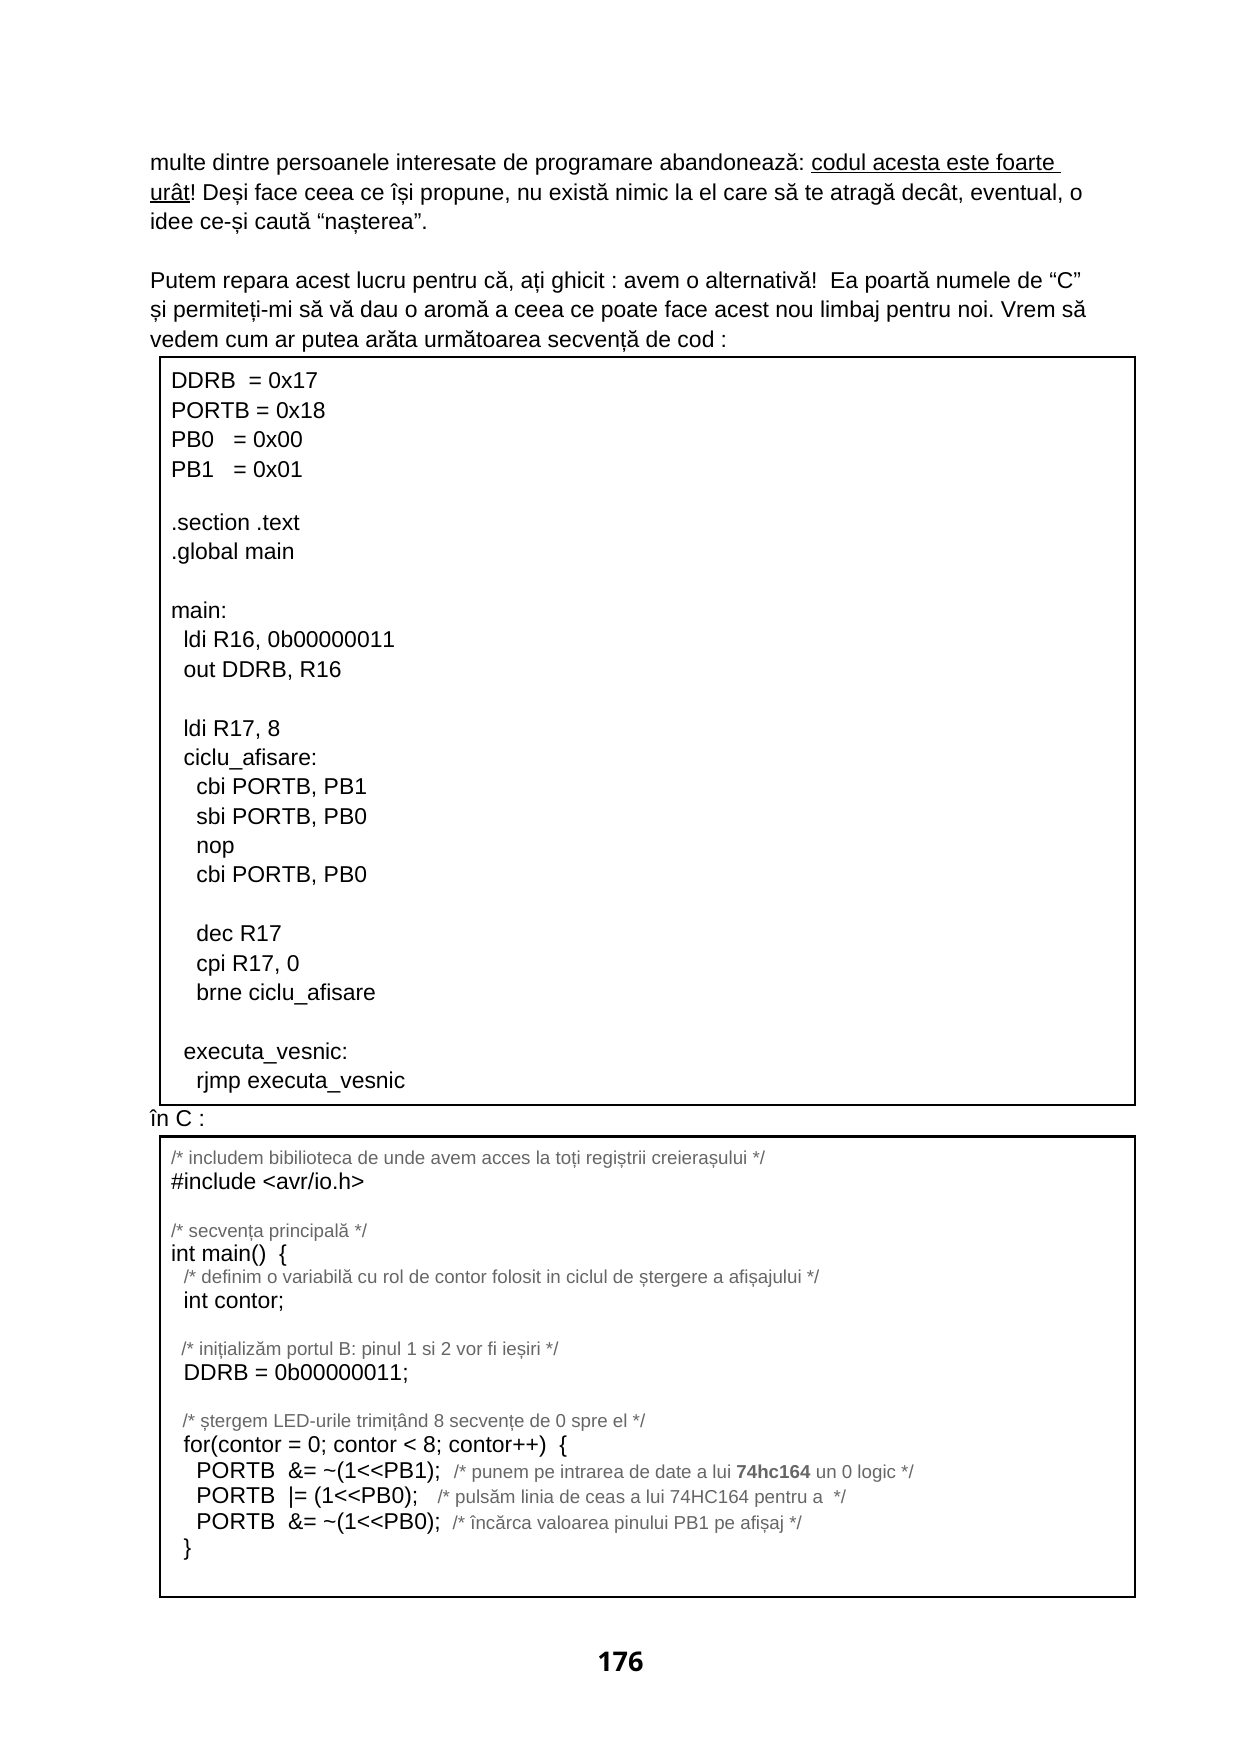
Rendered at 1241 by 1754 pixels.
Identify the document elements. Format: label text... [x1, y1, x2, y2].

text multe dintre persoanele interesate de programare abandonează: codul acesta este foarte urât! Deși face ceea ce își propune, nu există nimic la el care să te atragă decât, eventual, o idee ce-și caută “nașterea”. [150, 150, 1091, 234]
table_header DDRB = 0x17 PORTB = 0x18 PB0 = 0x00 PB1 = 0x01 .section .text .global main main: ldi R16, 0b00000011 out DDRB, R16 ldi R17, 8 ciclu_afisare: cbi PORTB, PB1 sbi PORTB, PB0 nop cbi PORTB, PB0 dec R17 cpi R17, 0 brne ciclu_afisare executa_vesnic: rjmp executa_vesnic [161, 358, 1134, 1104]
text în C : [150, 1106, 1091, 1132]
table_header /* includem bibilioteca de unde avem acces la toți regiștrii creierașului */ #include <avr/io.h> /* secvența principală */ int main() { /* definim o variabilă cu rol de contor folosit in ciclul de ștergere a afișajului */ int contor; /* inițializăm portul B: pinul 1 si 2 vor fi ieșiri */ DDRB = 0b00000011; /* ștergem LED-urile trimițând 8 secvențe de 0 spre el */ for(contor = 0; contor < 8; contor++) { PORTB &= ~(1<<PB1); /* punem pe intrarea de date a lui 74hc164 un 0 logic */ PORTB |= (1<<PB0); /* pulsăm linia de ceas a lui 74HC164 pentru a */ PORTB &= ~(1<<PB0); /* încărca valoarea pinului PB1 pe afișaj */ } [161, 1138, 1134, 1596]
text Putem repara acest lucru pentru că, ați ghicit : avem o alternativă! Ea poartă numele de “C” și permiteți-mi să vă dau o aromă a ceea ce poate face acest nou limbaj pentru noi. Vrem să vedem cum ar putea arăta următoarea secvență de cod : [150, 267, 1091, 352]
